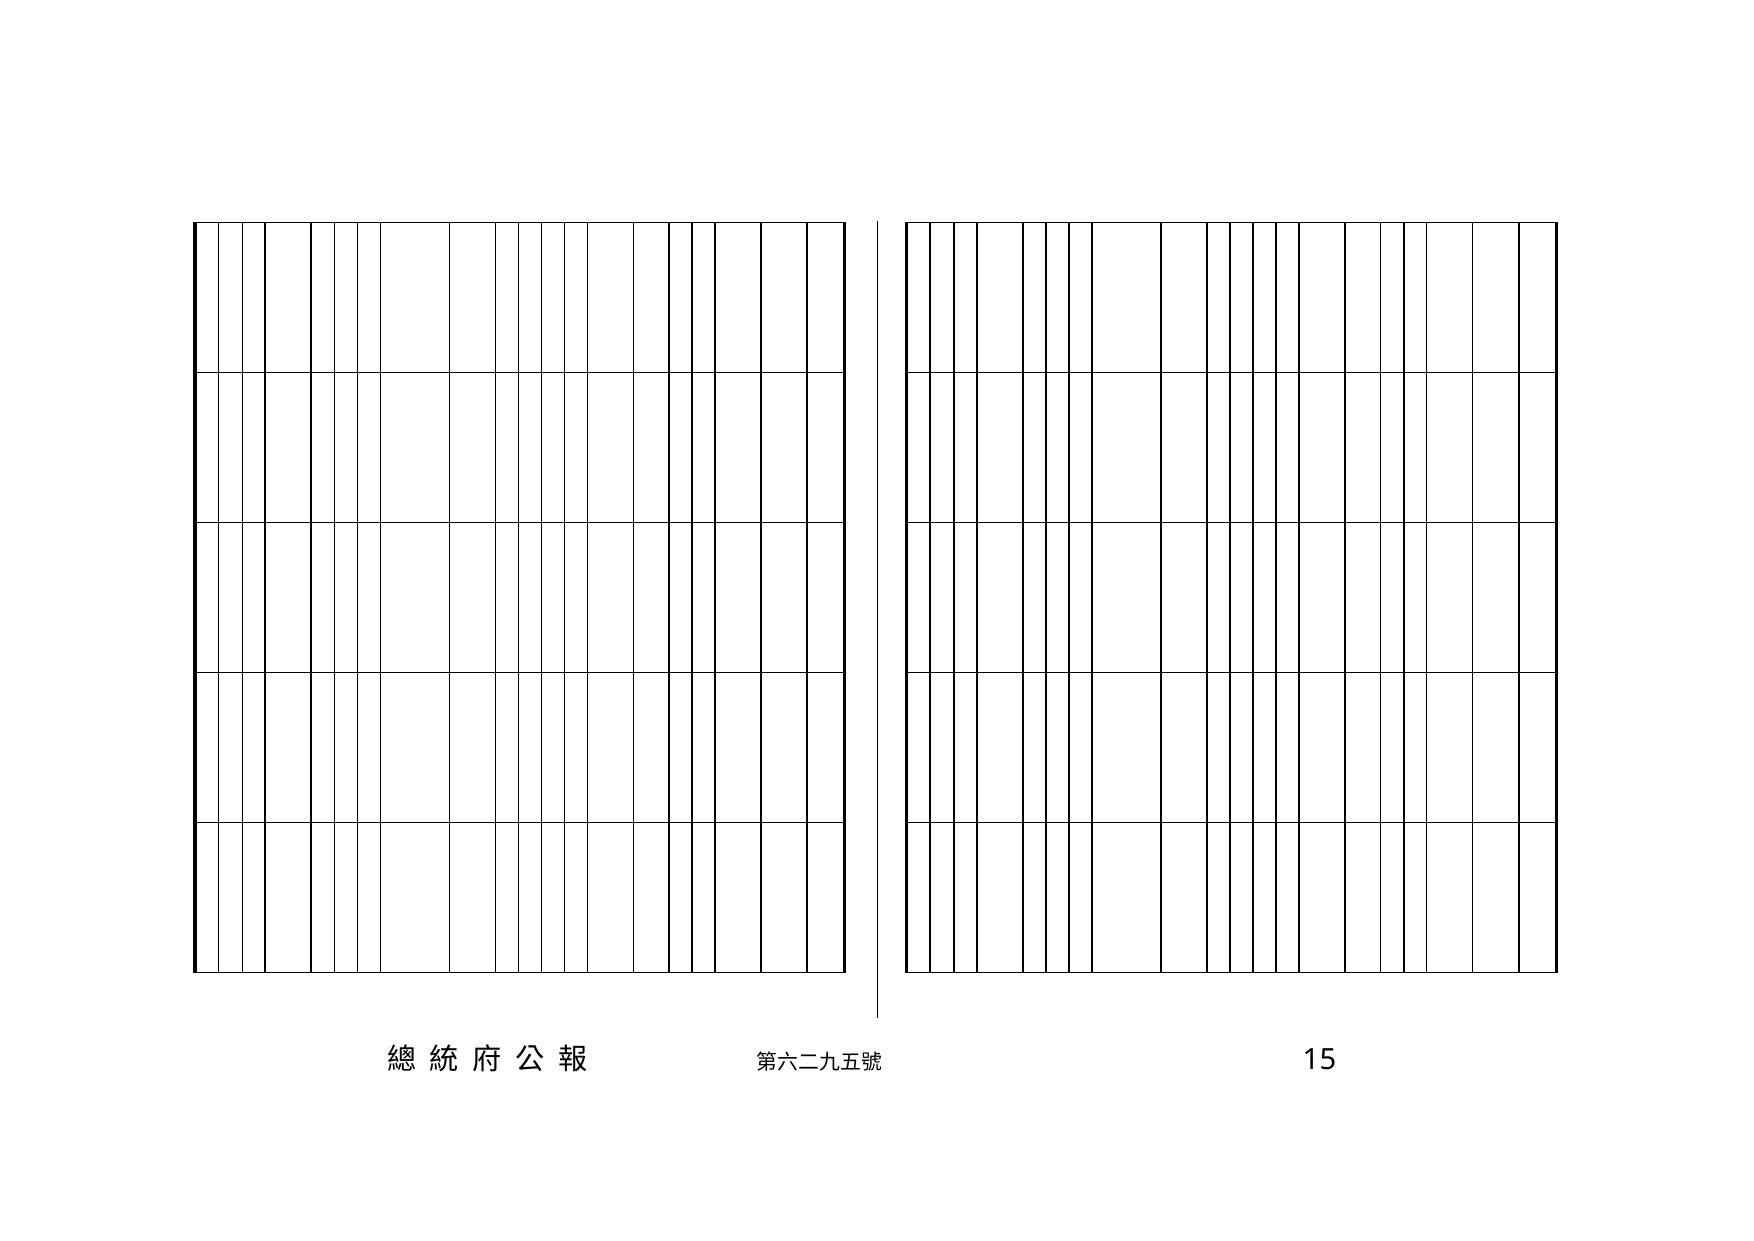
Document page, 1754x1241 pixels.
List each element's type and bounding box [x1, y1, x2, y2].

table_cell [693, 523, 714, 672]
table_cell [1520, 223, 1555, 372]
table_cell [1000, 673, 1022, 822]
table_cell [1277, 823, 1298, 972]
table_cell [243, 673, 264, 822]
table_cell [1520, 373, 1555, 522]
table_cell [670, 373, 691, 522]
table_cell [908, 673, 929, 822]
table_cell [1405, 523, 1426, 672]
table_cell [978, 823, 1000, 972]
table_cell [1405, 223, 1426, 372]
table_cell [588, 523, 611, 672]
table_cell [312, 673, 334, 822]
table_cell [931, 673, 953, 822]
table_cell [1208, 223, 1229, 372]
table_cell [1496, 523, 1518, 672]
table_cell [1162, 823, 1184, 972]
table_cell [1184, 523, 1206, 672]
table_cell [519, 223, 541, 372]
table_cell [1322, 223, 1344, 372]
table_cell [738, 823, 760, 972]
table_cell [1254, 823, 1275, 972]
table_cell [288, 823, 310, 972]
table_cell [1115, 223, 1138, 372]
table_cell [496, 673, 518, 822]
table_cell [288, 373, 310, 522]
table_cell [955, 223, 976, 372]
table_cell [808, 373, 843, 522]
table_cell [1231, 373, 1252, 522]
table_cell [335, 673, 357, 822]
table_cell [358, 373, 380, 522]
table_cell [312, 523, 334, 672]
table_cell [634, 673, 668, 822]
table_cell [219, 223, 242, 372]
table_cell [931, 373, 953, 522]
table_cell [1277, 523, 1298, 672]
table_cell [542, 373, 564, 522]
table_cell [611, 673, 633, 822]
table_cell [565, 223, 587, 372]
table_cell [693, 673, 714, 822]
table_cell [197, 223, 218, 372]
table_cell [473, 223, 495, 372]
table_cell [1473, 823, 1496, 972]
table_cell [1322, 673, 1344, 822]
table_cell [519, 673, 541, 822]
table_cell [955, 673, 976, 822]
table_cell [762, 673, 784, 822]
table_cell [1093, 673, 1115, 822]
table_cell [762, 373, 784, 522]
table_cell [670, 673, 691, 822]
table_cell [266, 373, 288, 522]
table_cell [1000, 223, 1022, 372]
table_cell [1115, 523, 1138, 672]
table_cell [403, 673, 426, 822]
table_cell [762, 823, 784, 972]
table_cell [1300, 223, 1322, 372]
table_cell [1496, 223, 1518, 372]
table_cell [716, 823, 738, 972]
table_cell [1231, 673, 1252, 822]
table_cell [496, 223, 518, 372]
table_cell [1496, 673, 1518, 822]
table_cell [1208, 523, 1229, 672]
table_cell [1322, 373, 1344, 522]
table_cell [1277, 373, 1298, 522]
table_cell [784, 673, 806, 822]
table_cell [243, 523, 264, 672]
table_cell [1208, 823, 1229, 972]
table_cell [381, 673, 403, 822]
table_cell [1405, 823, 1426, 972]
table_cell [197, 673, 218, 822]
table_cell [1322, 523, 1344, 672]
table_cell [1520, 673, 1555, 822]
table_cell [611, 373, 633, 522]
table_cell [312, 373, 334, 522]
table_cell [266, 523, 288, 672]
table_cell [738, 523, 760, 672]
table_cell [693, 823, 714, 972]
table_cell [403, 373, 426, 522]
table_cell [450, 223, 472, 372]
table_cell [1115, 673, 1138, 822]
table_cell [426, 373, 449, 522]
table_cell [519, 823, 541, 972]
table_cell [358, 823, 380, 972]
table_cell [542, 823, 564, 972]
table_cell [197, 823, 218, 972]
table_cell [426, 223, 449, 372]
table_cell [716, 523, 738, 672]
table_cell [542, 523, 564, 672]
table_cell [1070, 223, 1091, 372]
table_cell [1300, 673, 1322, 822]
table_cell [1520, 823, 1555, 972]
table_cell [403, 523, 426, 672]
table_cell [670, 823, 691, 972]
table_cell [266, 823, 288, 972]
table_cell [1346, 523, 1380, 672]
table_cell [565, 673, 587, 822]
table_cell [496, 823, 518, 972]
table_cell [1138, 523, 1160, 672]
table_cell [565, 823, 587, 972]
table_cell [1070, 823, 1091, 972]
table_cell [1427, 223, 1450, 372]
table_cell [1208, 673, 1229, 822]
table_cell [565, 523, 587, 672]
table_cell [1381, 373, 1403, 522]
table_cell [473, 823, 495, 972]
table_cell [266, 673, 288, 822]
table_cell [978, 223, 1000, 372]
table_cell [1473, 673, 1496, 822]
table_cell [219, 823, 242, 972]
table_cell [908, 823, 929, 972]
table_cell [1381, 523, 1403, 672]
table_cell [335, 823, 357, 972]
table_cell [1405, 673, 1426, 822]
table_cell [955, 823, 976, 972]
table_cell [1254, 373, 1275, 522]
table_cell [693, 223, 714, 372]
table_cell [784, 223, 806, 372]
table_cell [1184, 373, 1206, 522]
table_cell [634, 373, 668, 522]
table_cell [784, 523, 806, 672]
table_cell [784, 373, 806, 522]
table_cell [1346, 373, 1380, 522]
table_cell [611, 523, 633, 672]
table_cell [1346, 673, 1380, 822]
table_cell [1231, 223, 1252, 372]
table_cell [808, 523, 843, 672]
table_cell [358, 673, 380, 822]
table_cell [762, 223, 784, 372]
table_cell [266, 223, 288, 372]
table_cell [381, 373, 403, 522]
table_cell [1024, 523, 1045, 672]
table_cell [931, 823, 953, 972]
table_cell [1346, 223, 1380, 372]
table_cell [288, 223, 310, 372]
table_cell [1115, 823, 1138, 972]
table_cell [1093, 823, 1115, 972]
table_cell [1047, 823, 1068, 972]
table_cell [1450, 223, 1472, 372]
table_cell [1047, 223, 1068, 372]
table_cell [403, 823, 426, 972]
table_cell [1000, 523, 1022, 672]
table_cell [519, 523, 541, 672]
table_cell [473, 523, 495, 672]
table_cell [738, 673, 760, 822]
table_cell [1427, 373, 1450, 522]
table_cell [1024, 823, 1045, 972]
table_cell [1254, 223, 1275, 372]
table_cell [1520, 523, 1555, 672]
table_cell [450, 523, 472, 672]
table_cell [808, 223, 843, 372]
table_cell [588, 823, 611, 972]
table_cell [1162, 373, 1184, 522]
table_cell [1000, 823, 1022, 972]
table_cell [243, 223, 264, 372]
table_cell [670, 523, 691, 672]
table_cell [473, 673, 495, 822]
table_cell [1208, 373, 1229, 522]
table_cell [1450, 523, 1472, 672]
table_cell [611, 223, 633, 372]
table_cell [1024, 373, 1045, 522]
table_cell [978, 673, 1000, 822]
table_cell [1300, 373, 1322, 522]
table_cell [243, 373, 264, 522]
table_cell [978, 523, 1000, 672]
table_cell [426, 823, 449, 972]
table_cell [358, 223, 380, 372]
table_cell [450, 673, 472, 822]
table_cell [908, 523, 929, 672]
table_cell [243, 823, 264, 972]
table_cell [1231, 523, 1252, 672]
table_cell [1047, 673, 1068, 822]
table_cell [908, 223, 929, 372]
table_cell [335, 223, 357, 372]
table_cell [1024, 223, 1045, 372]
table_cell [978, 373, 1000, 522]
table_cell [312, 823, 334, 972]
table_cell [473, 373, 495, 522]
table_cell [1496, 373, 1518, 522]
table_cell [1254, 523, 1275, 672]
table_cell [1047, 523, 1068, 672]
table_cell [1254, 673, 1275, 822]
table_cell [716, 373, 738, 522]
table_cell [1024, 673, 1045, 822]
table_cell [312, 223, 334, 372]
table_cell [197, 523, 218, 672]
table_cell [1405, 373, 1426, 522]
table_cell [784, 823, 806, 972]
table_cell [1381, 673, 1403, 822]
table_cell [565, 373, 587, 522]
table_cell [1138, 223, 1160, 372]
table_cell [1473, 523, 1496, 672]
table_cell [1300, 823, 1322, 972]
table_cell [542, 673, 564, 822]
table_cell [588, 373, 611, 522]
table_cell [496, 373, 518, 522]
table_cell [1070, 523, 1091, 672]
table_cell [1496, 823, 1518, 972]
table_cell [496, 523, 518, 672]
table_cell [1450, 373, 1472, 522]
table_cell [693, 373, 714, 522]
table_cell [1473, 223, 1496, 372]
table_cell [1162, 673, 1184, 822]
table_cell [1093, 223, 1115, 372]
table_cell [1070, 373, 1091, 522]
table_cell [288, 673, 310, 822]
table_cell [1381, 223, 1403, 372]
table_cell [1450, 673, 1472, 822]
table_cell [634, 523, 668, 672]
table_cell [403, 223, 426, 372]
table_cell [358, 523, 380, 672]
table_cell [335, 523, 357, 672]
table_cell [219, 523, 242, 672]
table_cell [1427, 523, 1450, 672]
table_cell [1346, 823, 1380, 972]
table_cell [1427, 673, 1450, 822]
table_cell [381, 223, 403, 372]
table_cell [1162, 523, 1184, 672]
table_cell [808, 823, 843, 972]
table_cell [955, 523, 976, 672]
table_cell [1277, 223, 1298, 372]
table_cell [1162, 223, 1184, 372]
table_cell [1300, 523, 1322, 672]
table_cell [197, 373, 218, 522]
table_cell [219, 373, 242, 522]
table_cell [1070, 673, 1091, 822]
table_cell [1277, 673, 1298, 822]
table_cell [1381, 823, 1403, 972]
table_cell [1000, 373, 1022, 522]
table_cell [955, 373, 976, 522]
table_cell [1322, 823, 1344, 972]
table_cell [716, 223, 738, 372]
table_cell [426, 523, 449, 672]
table_cell [1450, 823, 1472, 972]
table_cell [1184, 673, 1206, 822]
table_cell [1184, 823, 1206, 972]
table_cell [1138, 673, 1160, 822]
table_cell [931, 523, 953, 672]
table_cell [762, 523, 784, 672]
table_cell [634, 823, 668, 972]
table_cell [1047, 373, 1068, 522]
table_cell [381, 823, 403, 972]
table_cell [588, 673, 611, 822]
table_cell [1138, 823, 1160, 972]
table_cell [288, 523, 310, 672]
table_cell [808, 673, 843, 822]
table_cell [670, 223, 691, 372]
table_cell [716, 673, 738, 822]
table_cell [1427, 823, 1450, 972]
table_cell [1184, 223, 1206, 372]
table_cell [931, 223, 953, 372]
table_cell [738, 223, 760, 372]
table_cell [542, 223, 564, 372]
table_cell [519, 373, 541, 522]
table_cell [738, 373, 760, 522]
table_cell [634, 223, 668, 372]
table_cell [1093, 523, 1115, 672]
table_cell [450, 823, 472, 972]
table_cell [611, 823, 633, 972]
table_cell [1115, 373, 1138, 522]
table_cell [450, 373, 472, 522]
table_cell [381, 523, 403, 672]
table_cell [1138, 373, 1160, 522]
table_cell [908, 373, 929, 522]
table_cell [1093, 373, 1115, 522]
table_cell [588, 223, 611, 372]
table_cell [1231, 823, 1252, 972]
table_cell [1473, 373, 1496, 522]
table_cell [219, 673, 242, 822]
table_cell [426, 673, 449, 822]
table_cell [335, 373, 357, 522]
